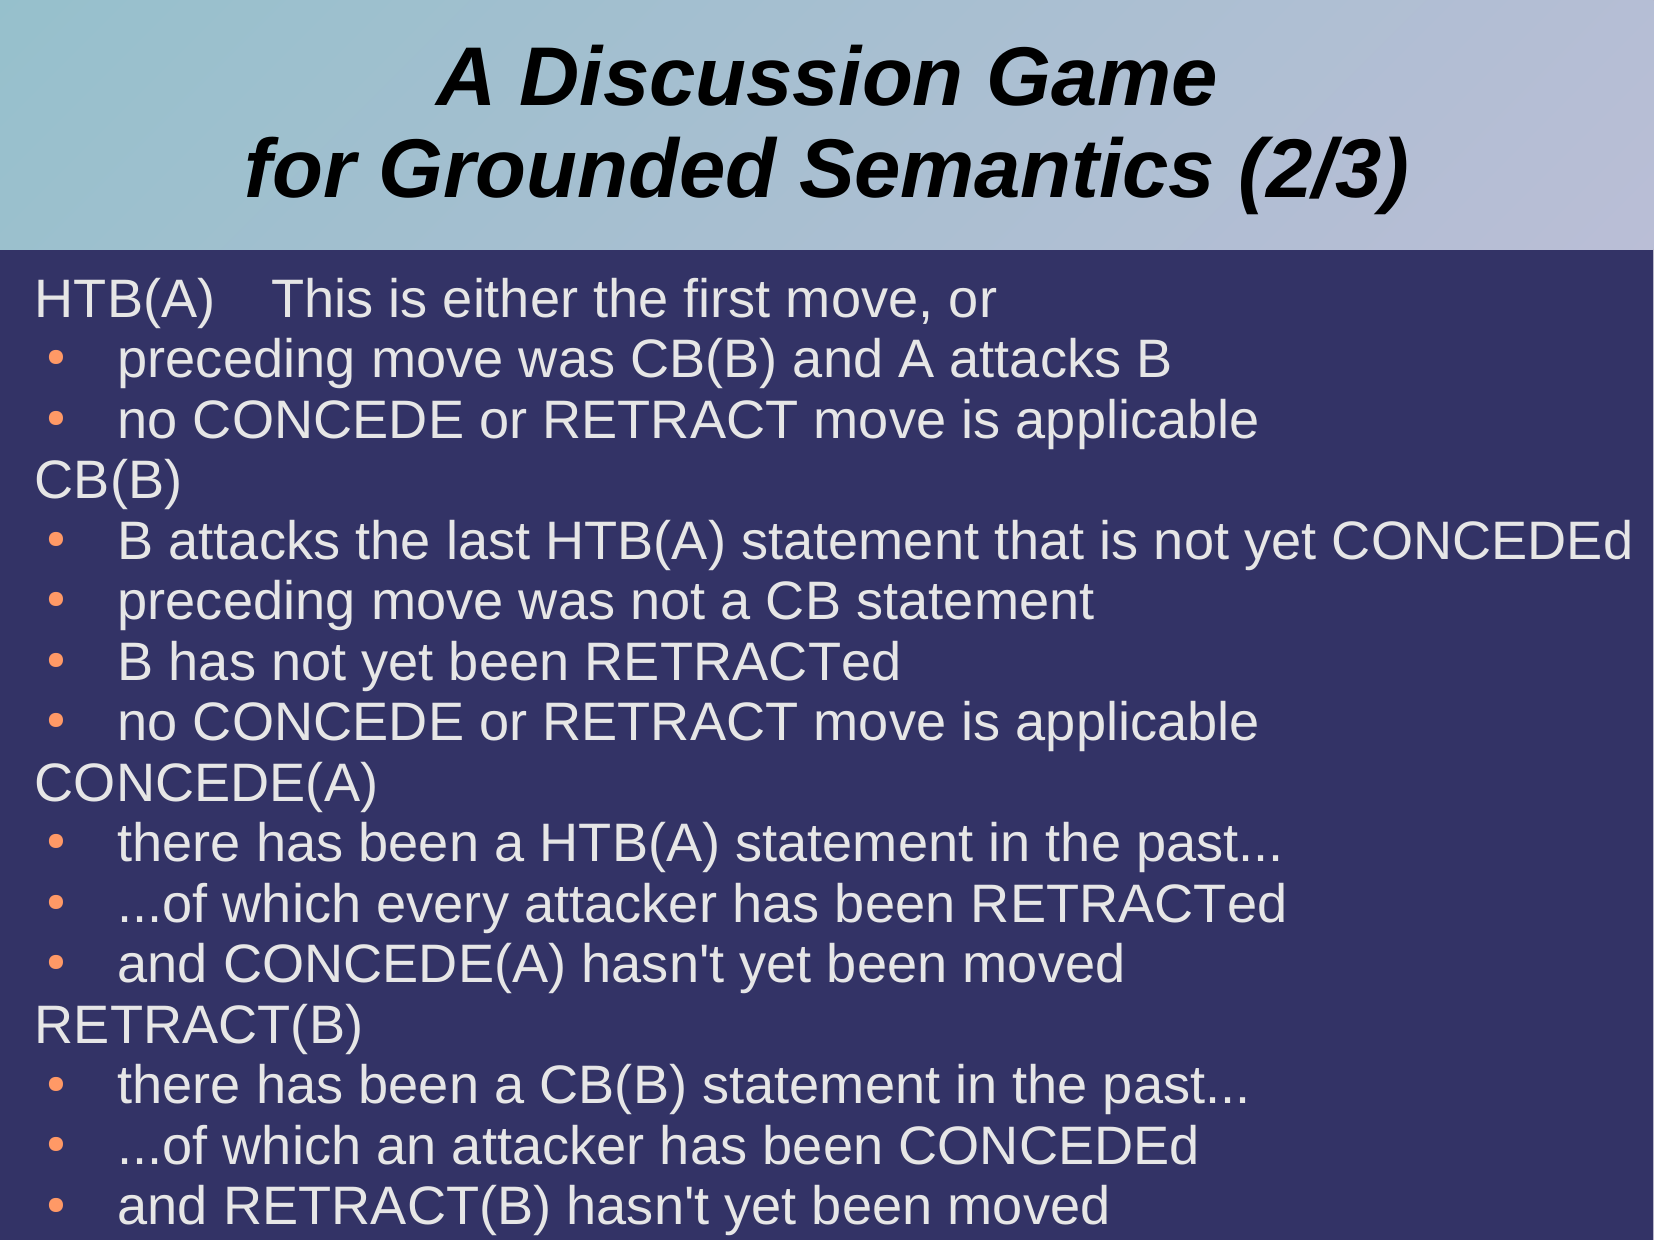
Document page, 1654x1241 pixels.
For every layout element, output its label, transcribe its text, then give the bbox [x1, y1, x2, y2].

title A Discussion Game for Grounded Semantics (2/3) [121, 19, 1534, 227]
list HTB(A) This is either the first move, or preceding move was CB(B) and A attacks B no CONCEDE or RETRACT move is applicable CB(B) B attacks the last HTB(A) statement that is not yet CONCEDEd preceding move was not a CB statement B has not yet been RETRACTed no CONCEDE or RETRACT move is applicable CONCEDE(A) there has been a HTB(A) statement in the past... ...of which every attacker has been RETRACTed and CONCEDE(A) hasn't yet been moved RETRACT(B) there has been a CB(B) statement in the past... ...of which an attacker has been CONCEDEd and RETRACT(B) hasn't yet been moved [34, 268, 1654, 1241]
